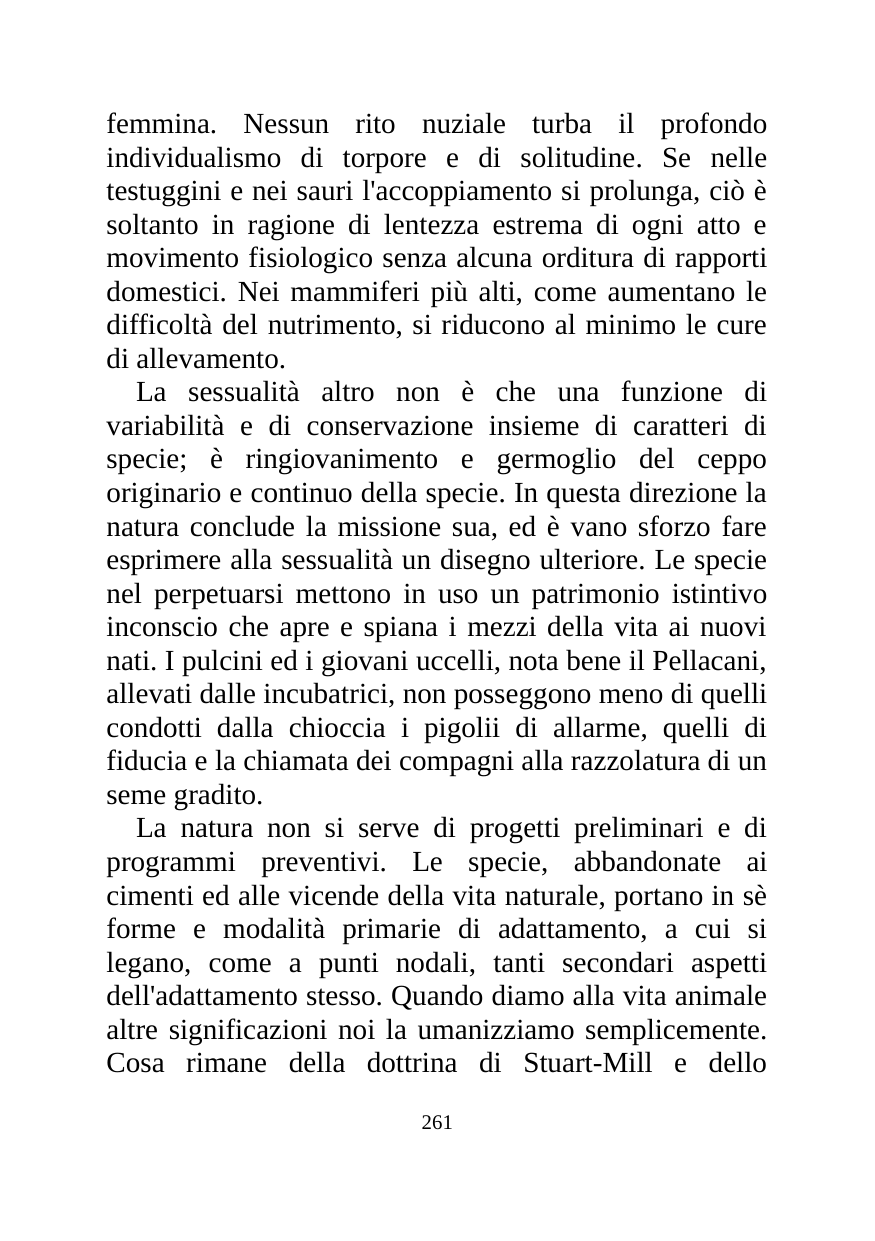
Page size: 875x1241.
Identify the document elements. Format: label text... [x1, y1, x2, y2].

text femmina. Nessun rito nuziale turba il profondo individualismo di torpore e di solitudine. Se nelle testuggini e nei sauri l'accoppiamento si prolunga, ciò è soltanto in ragione di lentezza estrema di ogni atto e movimento fisiologico senza alcuna orditura di rapporti domestici. Nei mammiferi più alti, come aumentano le difficoltà del nutrimento, si riducono al minimo le cure di allevamento. [106, 106, 768, 374]
text La sessualità altro non è che una funzione di variabilità e di conservazione insieme di caratteri di specie; è ringiovanimento e germoglio del ceppo originario e continuo della specie. In questa direzione la natura conclude la missione sua, ed è vano sforzo fare esprimere alla sessualità un disegno ulteriore. Le specie nel perpetuarsi mettono in uso un patrimonio istintivo inconscio che apre e spiana i mezzi della vita ai nuovi nati. I pulcini ed i giovani uccelli, nota bene il Pellacani, allevati dalle incubatrici, non posseggono meno di quelli condotti dalla chioccia i pigolii di allarme, quelli di fiducia e la chiamata dei compagni alla razzolatura di un seme gradito. [106, 374, 768, 811]
text La natura non si serve di progetti preliminari e di programmi preventivi. Le specie, abbandonate ai cimenti ed alle vicende della vita naturale, portano in sè forme e modalità primarie di adattamento, a cui si legano, come a punti nodali, tanti secondari aspetti dell'adattamento stesso. Quando diamo alla vita animale altre significazioni noi la umanizziamo semplicemente. Cosa rimane della dottrina di Stuart-Mill e dello [106, 811, 768, 1079]
